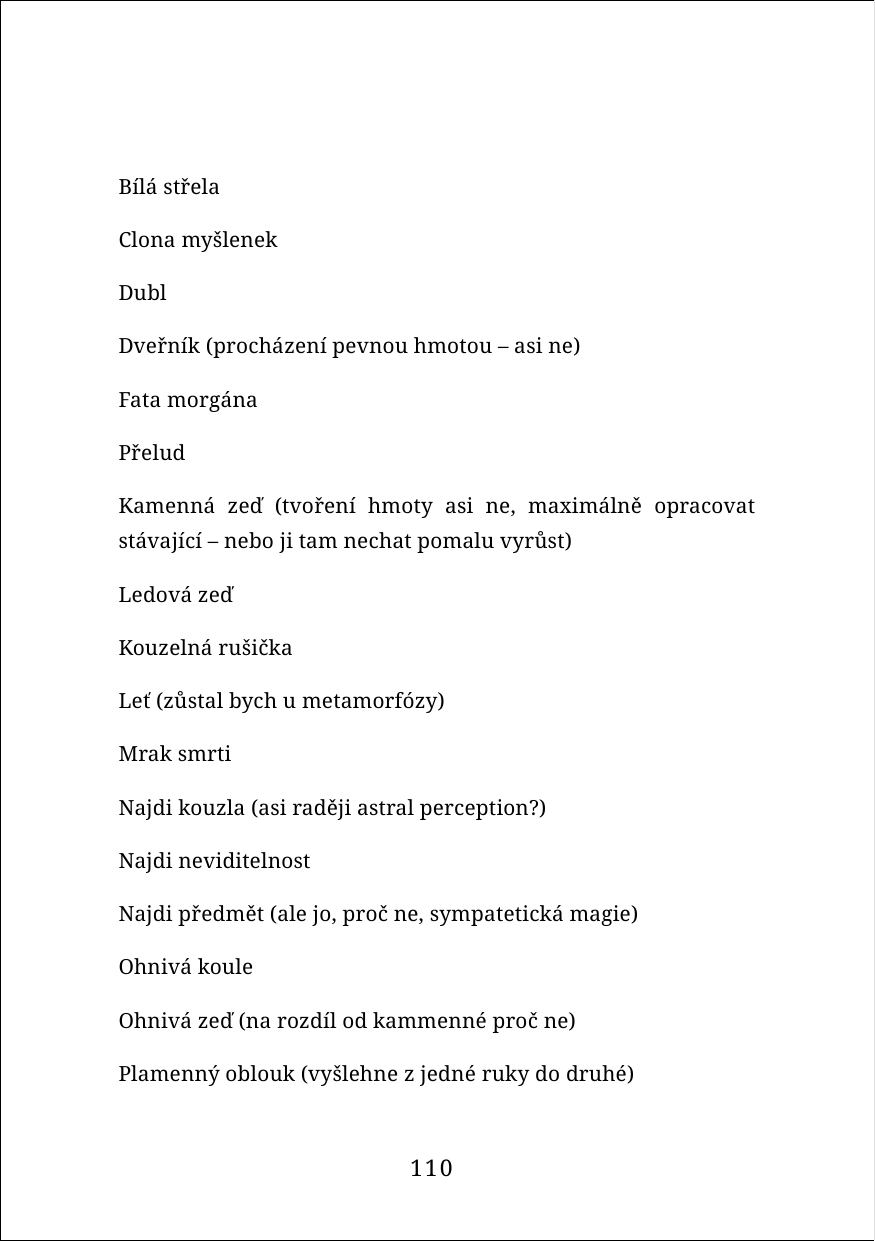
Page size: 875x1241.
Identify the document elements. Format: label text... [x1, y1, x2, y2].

text Najdi kouzla (asi raději astral perception?) [118, 793, 756, 821]
text Leť (zůstal bych u metamorfózy) [118, 686, 756, 715]
text Přelud [118, 438, 756, 466]
text Kamenná zeď (tvoření hmoty asi ne, maximálně opracovat stávající – nebo ji tam nechat pomalu vyrůst) [118, 491, 756, 555]
text Dveřník (procházení pevnou hmotou – asi ne) [118, 331, 756, 360]
text Fata morgána [118, 385, 756, 413]
text Najdi neviditelnost [118, 846, 756, 874]
text Kouzelná rušička [118, 633, 756, 662]
text Mrak smrti [118, 739, 756, 768]
text Najdi předmět (ale jo, proč ne, sympatetická magie) [118, 899, 756, 928]
text Ohnivá zeď (na rozdíl od kammenné proč ne) [118, 1006, 756, 1034]
text Clona myšlenek [118, 225, 756, 253]
text Ohnivá koule [118, 952, 756, 981]
text Dubl [118, 278, 756, 307]
text Ledová zeď [118, 580, 756, 608]
text Plamenný oblouk (vyšlehne z jedné ruky do druhé) [118, 1059, 756, 1087]
text Bílá střela [118, 172, 756, 200]
